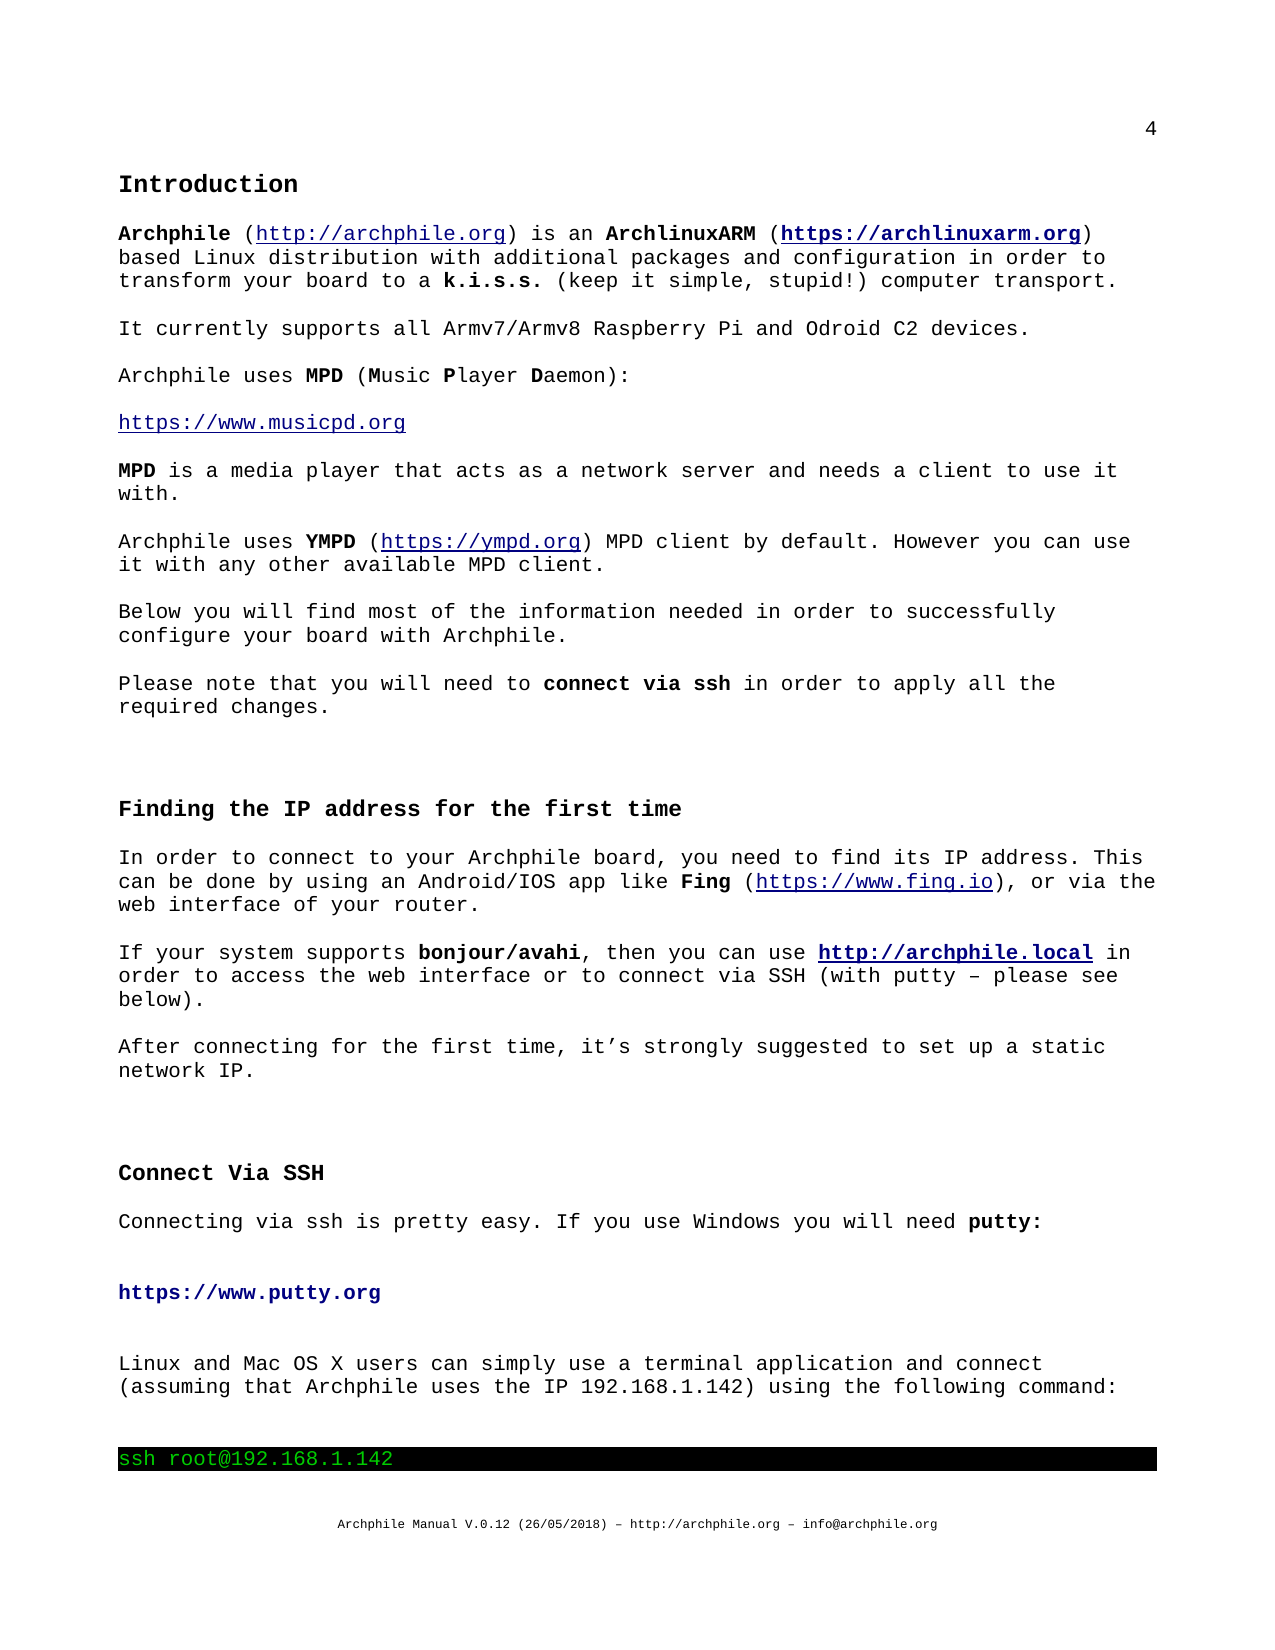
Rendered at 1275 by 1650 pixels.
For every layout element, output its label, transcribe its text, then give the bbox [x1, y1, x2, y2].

text Finding the IP address for the first time [118, 798, 1157, 823]
text Please note that you will need to connect via ssh in order to apply all the required changes. [118, 672, 1157, 720]
text Connect Via SSH [118, 1161, 1157, 1187]
text Introduction [118, 171, 1157, 199]
text https://www.musicpd.org [118, 412, 1157, 436]
text https://www.putty.org [118, 1282, 1157, 1306]
text After connecting for the first time, it’s strongly suggested to set up a static network IP. [118, 1036, 1157, 1084]
text Below you will find most of the information needed in order to successfully configure your board with Archphile. [118, 602, 1157, 649]
text ssh root@192.168.1.142 [118, 1447, 1157, 1471]
text In order to connect to your Archphile board, you need to find its IP address. This can be done by using an Android/IOS app like Fing (https://www.fing.io), or via the web interface of your router. [118, 847, 1157, 918]
text Archphile (http://archphile.org) is an ArchlinuxARM (https://archlinuxarm.org) based Linux distribution with additional packages and configuration in order to transform your board to a k.i.s.s. (keep it simple, stupid!) computer transport. [118, 223, 1157, 294]
text It currently supports all Armv7/Armv8 Raspberry Pi and Odroid C2 devices. [118, 318, 1157, 341]
text Linux and Mac OS X users can simply use a terminal application and connect (assuming that Archphile uses the IP 192.168.1.142) using the following command: [118, 1353, 1157, 1400]
text Connecting via ssh is pretty easy. If you use Windows you will need putty: [118, 1211, 1157, 1235]
text If your system supports bonjour/avahi, then you can use http://archphile.local in order to access the web interface or to connect via SSH (with putty – please see below). [118, 942, 1157, 1013]
text Archphile uses YMPD (https://ympd.org) MPD client by default. However you can use it with any other available MPD client. [118, 531, 1157, 578]
text MPD is a media player that acts as a network server and needs a client to use it with. [118, 460, 1157, 507]
text Archphile uses MPD (Music Player Daemon): [118, 365, 1157, 389]
